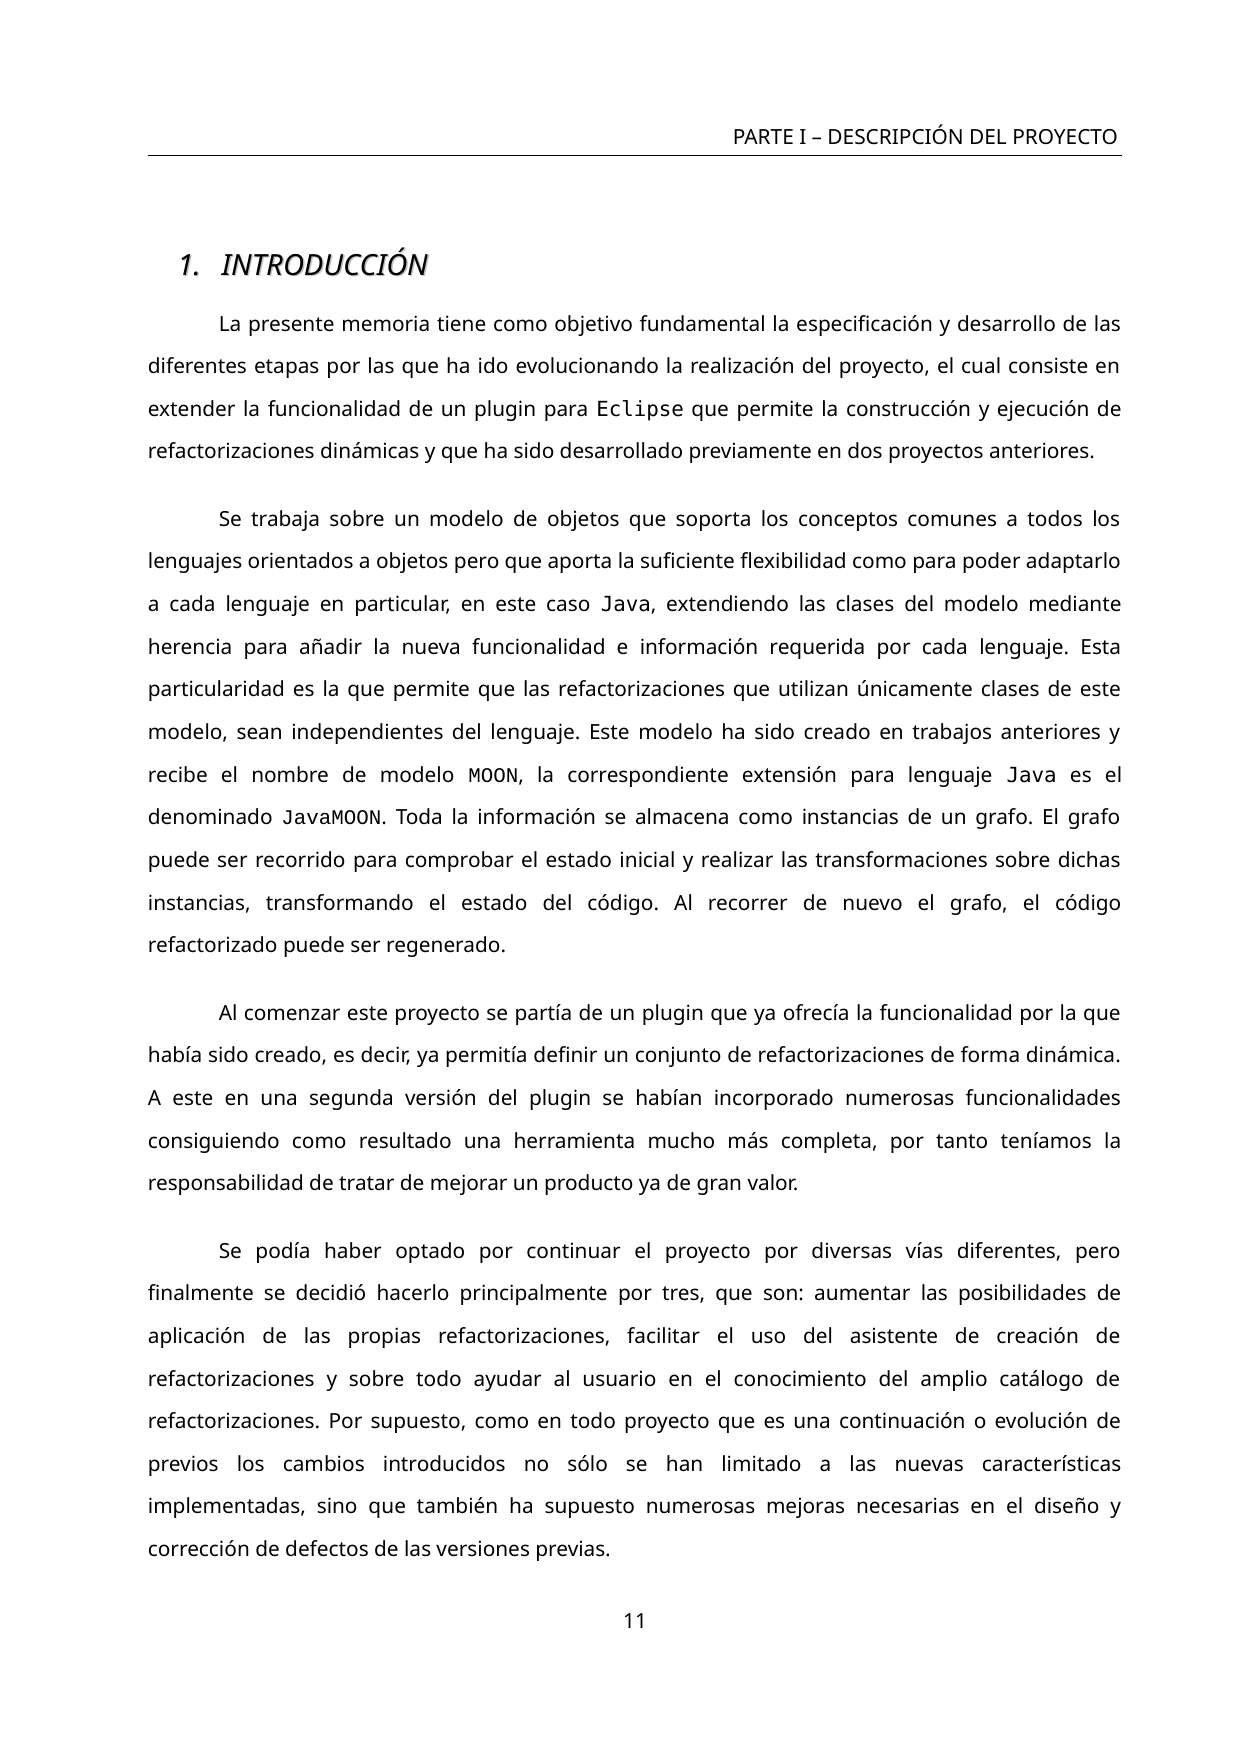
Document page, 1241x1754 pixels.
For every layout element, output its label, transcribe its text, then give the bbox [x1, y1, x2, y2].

text Al comenzar este proyecto se partía de un plugin que ya ofrecía la funcionalidad por la que había sido creado, es decir, ya permitía definir un conjunto de refactorizaciones de forma dinámica. A este en una segunda versión del plugin se habían incorporado numerosas funcionalidades consiguiendo como resultado una herramienta mucho más completa, por tanto teníamos la responsabilidad de tratar de mejorar un producto ya de gran valor. [148, 998, 1122, 1197]
text Se podía haber optado por continuar el proyecto por diversas vías diferentes, pero finalmente se decidió hacerlo principalmente por tres, que son: aumentar las posibilidades de aplicación de las propias refactorizaciones, facilitar el uso del asistente de creación de refactorizaciones y sobre todo ayudar al usuario en el conocimiento del amplio catálogo de refactorizaciones. Por supuesto, como en todo proyecto que es una continuación o evolución de previos los cambios introducidos no sólo se han limitado a las nuevas características implementadas, sino que también ha supuesto numerosas mejoras necesarias en el diseño y corrección de defectos de las versiones previas. [148, 1236, 1122, 1563]
subtitle INTRODUCCIÓN [177, 244, 1122, 284]
text La presente memoria tiene como objetivo fundamental la especificación y desarrollo de las diferentes etapas por las que ha ido evolucionando la realización del proyecto, el cual consiste en extender la funcionalidad de un plugin para Eclipse que permite la construcción y ejecución de refactorizaciones dinámicas y que ha sido desarrollado previamente en dos proyectos anteriores. [148, 309, 1122, 465]
text Se trabaja sobre un modelo de objetos que soporta los conceptos comunes a todos los lenguajes orientados a objetos pero que aporta la suficiente flexibilidad como para poder adaptarlo a cada lenguaje en particular, en este caso Java, extendiendo las clases del modelo mediante herencia para añadir la nueva funcionalidad e información requerida por cada lenguaje. Esta particularidad es la que permite que las refactorizaciones que utilizan únicamente clases de este modelo, sean independientes del lenguaje. Este modelo ha sido creado en trabajos anteriores y recibe el nombre de modelo MOON, la correspondiente extensión para lenguaje Java es el denominado JavaMOON. Toda la información se almacena como instancias de un grafo. El grafo puede ser recorrido para comprobar el estado inicial y realizar las transformaciones sobre dichas instancias, transformando el estado del código. Al recorrer de nuevo el grafo, el código refactorizado puede ser regenerado. [148, 504, 1122, 959]
